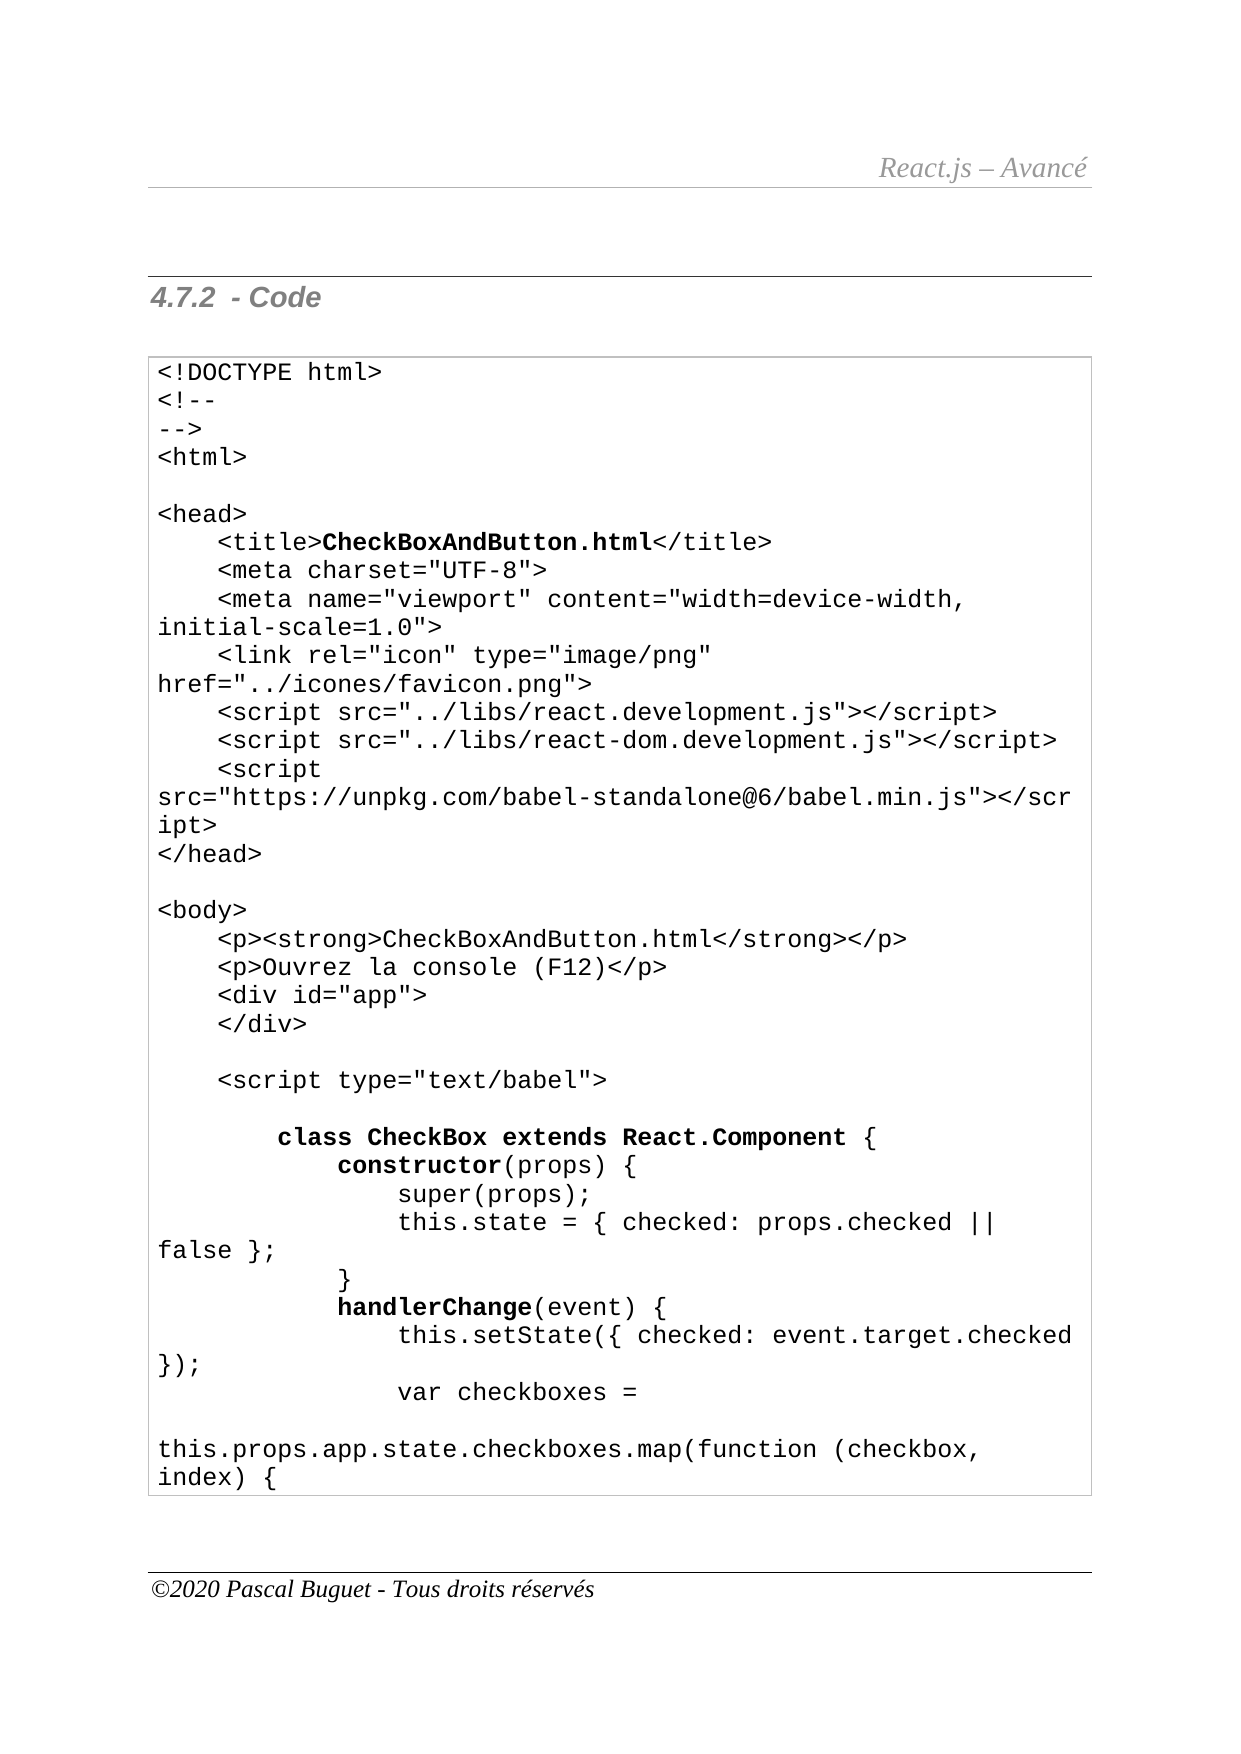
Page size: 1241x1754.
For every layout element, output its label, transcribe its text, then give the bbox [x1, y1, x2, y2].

text handlerChange(event) { [149, 1291, 1091, 1320]
text this.props.app.state.checkboxes.map(function (checkbox, index) { [149, 1405, 1091, 1495]
text <link rel="icon" type="image/png" href="../icones/favicon.png"> [149, 640, 1091, 696]
text super(props); [149, 1178, 1091, 1206]
text this.state = { checked: props.checked || false }; [149, 1206, 1091, 1263]
text } [149, 1263, 1091, 1291]
text <p><strong>CheckBoxAndButton.html</strong></p> [149, 923, 1091, 951]
text <meta name="viewport" content="width=device-width, initial-scale=1.0"> [149, 583, 1091, 640]
text --> [149, 413, 1091, 441]
text constructor(props) { [149, 1150, 1091, 1178]
text <meta charset="UTF-8"> [149, 555, 1091, 583]
text <script src="https://unpkg.com/babel-standalone@6/babel.min.js"></script> [149, 753, 1091, 838]
text <div id="app"> [149, 980, 1091, 1008]
text <p>Ouvrez la console (F12)</p> [149, 951, 1091, 980]
text <title>CheckBoxAndButton.html</title> [149, 526, 1091, 555]
text var checkboxes = [149, 1376, 1091, 1405]
text class CheckBox extends React.Component { [149, 1121, 1091, 1150]
subtitle - Code [148, 277, 1092, 316]
text <script src="../libs/react-dom.development.js"></script> [149, 725, 1091, 753]
text <script src="../libs/react.development.js"></script> [149, 696, 1091, 725]
text </div> [149, 1008, 1091, 1039]
text this.setState({ checked: event.target.checked }); [149, 1320, 1091, 1376]
text <head> [149, 498, 1091, 526]
text <!DOCTYPE html> [149, 358, 1091, 385]
text </head> [149, 838, 1091, 869]
text <script type="text/babel"> [149, 1065, 1091, 1096]
text <body> [149, 895, 1091, 923]
text <!-- [149, 385, 1091, 413]
text <html> [149, 441, 1091, 473]
